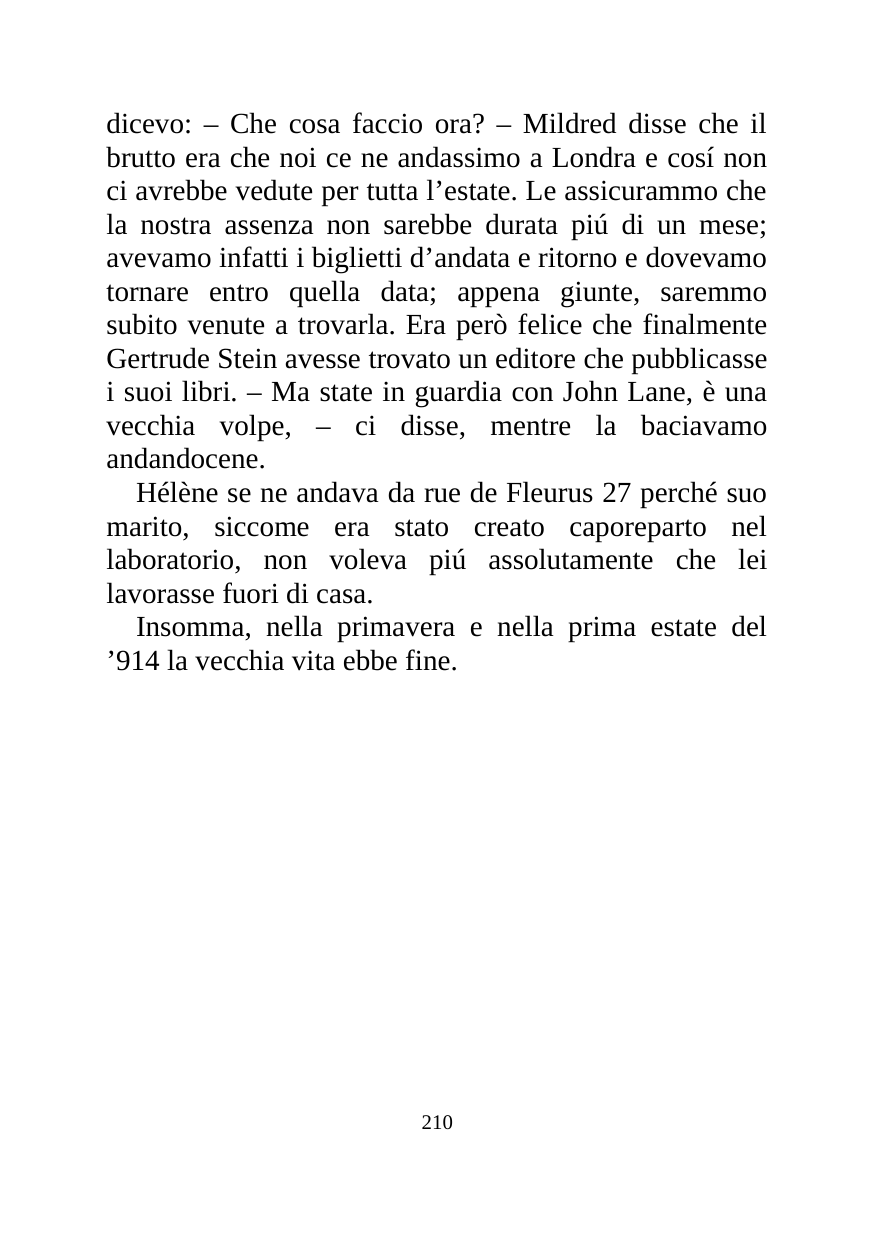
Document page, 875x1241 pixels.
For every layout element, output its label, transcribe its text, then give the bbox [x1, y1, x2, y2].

text Hélène se ne andava da rue de Fleurus 27 perché suo marito, siccome era stato creato caporeparto nel laboratorio, non voleva piú assolutamente che lei lavorasse fuori di casa. [106, 475, 768, 609]
text Insomma, nella primavera e nella prima estate del ’914 la vecchia vita ebbe fine. [106, 609, 768, 676]
text dicevo: – Che cosa faccio ora? – Mildred disse che il brutto era che noi ce ne andassimo a Londra e cosí non ci avrebbe vedute per tutta l’estate. Le assicurammo che la nostra assenza non sarebbe durata piú di un mese; avevamo infatti i biglietti d’andata e ritorno e dovevamo tornare entro quella data; appena giunte, saremmo subito venute a trovarla. Era però felice che finalmente Gertrude Stein avesse trovato un editore che pubblicasse i suoi libri. – Ma state in guardia con John Lane, è una vecchia volpe, – ci disse, mentre la baciavamo andandocene. [106, 106, 768, 475]
